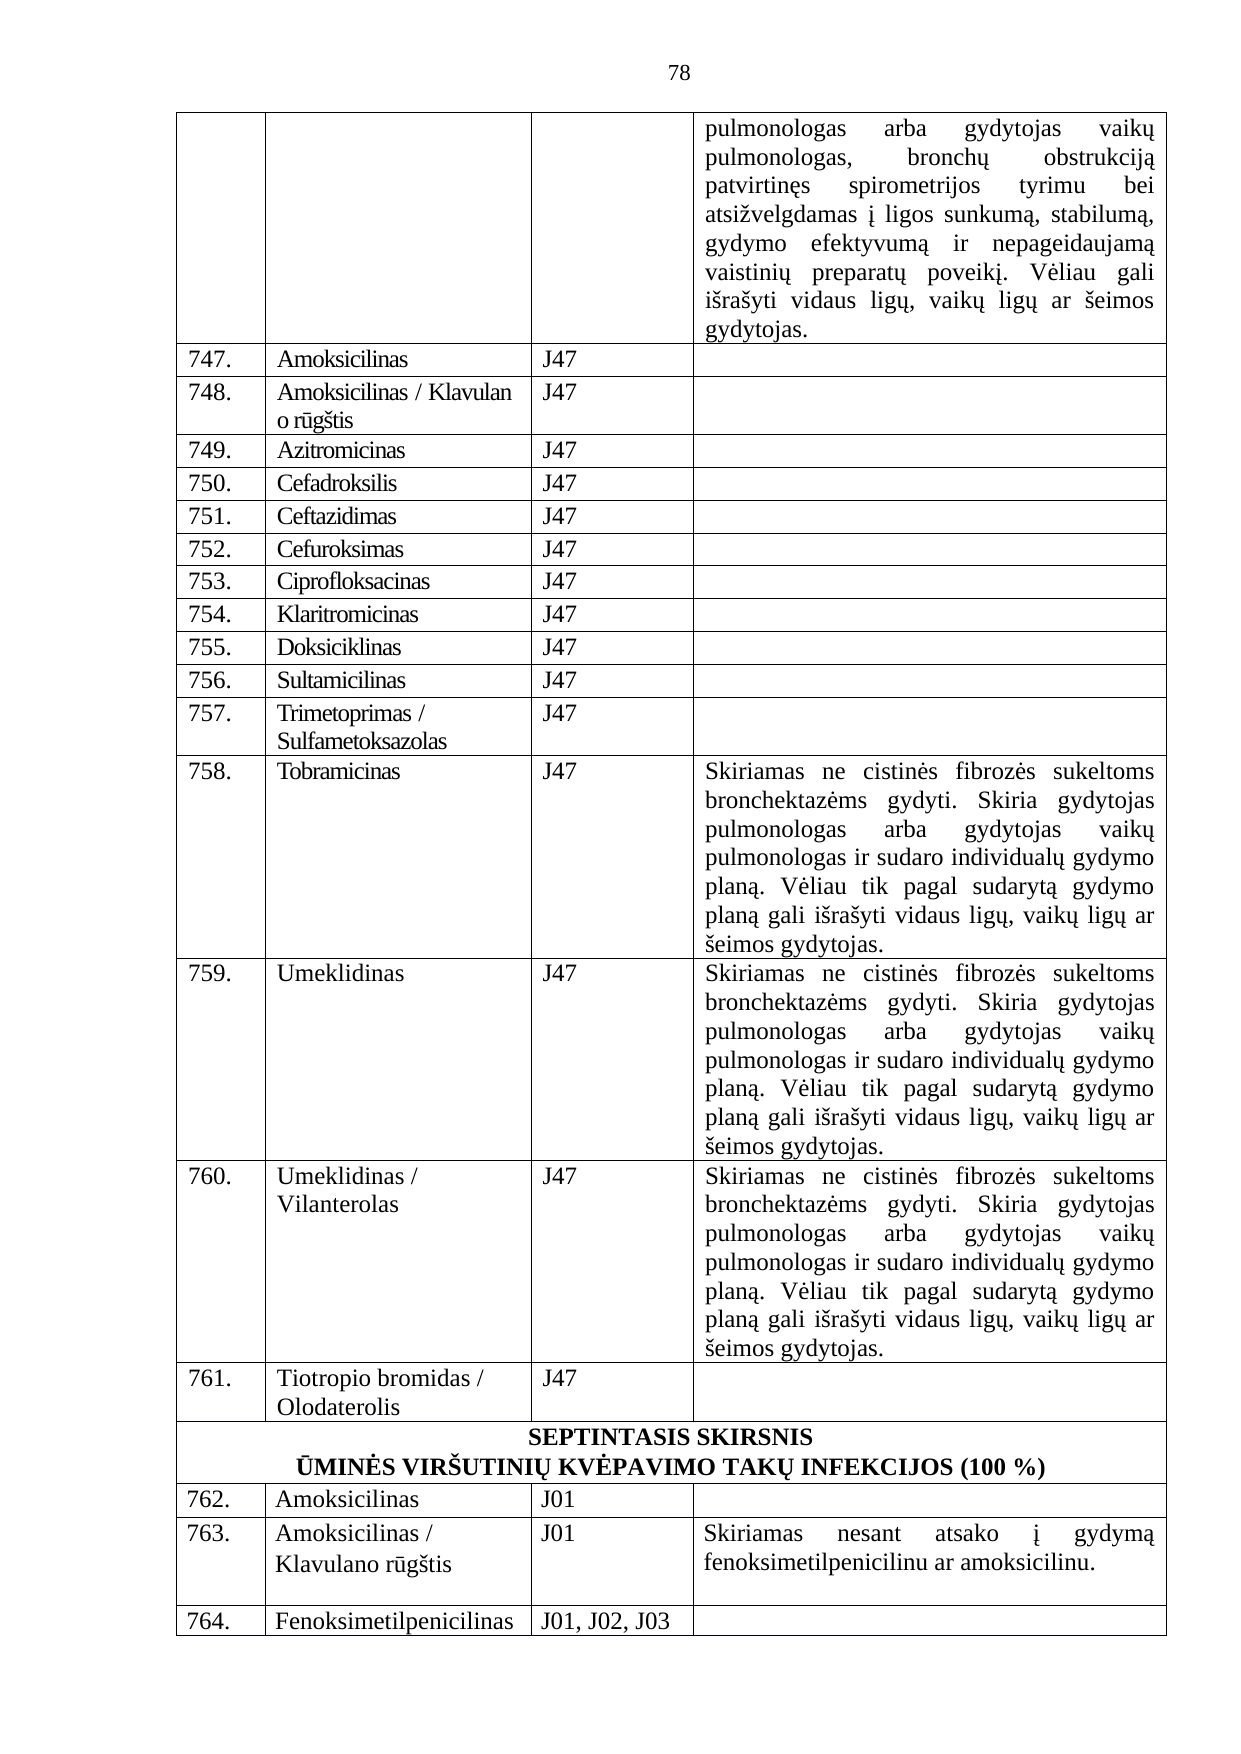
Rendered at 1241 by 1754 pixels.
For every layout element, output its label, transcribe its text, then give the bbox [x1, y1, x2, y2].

table_cell Amoksicilinas / Klavulano rūgštis [266, 1518, 531, 1605]
table_cell Ceftazidimas [266, 501, 531, 533]
table_cell J47 [532, 756, 693, 957]
table_cell J01, J02, J03 [532, 1606, 693, 1634]
table_cell Fenoksimetilpenicilinas [266, 1606, 531, 1634]
table_cell J47 [532, 632, 693, 664]
table_cell 755. [177, 632, 265, 664]
table_cell Tiotropio bromidas / Olodaterolis [266, 1363, 531, 1421]
table_cell J47 [532, 344, 693, 376]
table_cell J47 [532, 468, 693, 500]
table_cell [694, 501, 1166, 533]
table_cell [694, 468, 1166, 500]
table_cell [694, 698, 1166, 755]
table_cell pulmonologas arba gydytojas vaikų pulmonologas, bronchų obstrukciją patvirtinęs spirometrijos tyrimu bei atsižvelgdamas į ligos sunkumą, stabilumą, gydymo efektyvumą ir nepageidaujamą vaistinių preparatų poveikį. Vėliau gali išrašyti vidaus ligų, vaikų ligų ar šeimos gydytojas. [694, 113, 1166, 343]
table_cell 758. [177, 756, 265, 957]
table_cell 759. [177, 959, 265, 1160]
table_cell 762. [177, 1484, 265, 1517]
table_cell Sultamicilinas [266, 665, 531, 697]
table_cell Trimetoprimas / Sulfametoksazolas [266, 698, 531, 755]
table_cell Doksiciklinas [266, 632, 531, 664]
table_cell Skiriamas ne cistinės fibrozės sukeltoms bronchektazėms gydyti. Skiria gydytojas pulmonologas arba gydytojas vaikų pulmonologas ir sudaro individualų gydymo planą. Vėliau tik pagal sudarytą gydymo planą gali išrašyti vidaus ligų, vaikų ligų ar šeimos gydytojas. [694, 959, 1166, 1160]
table_cell Amoksicilinas [266, 344, 531, 376]
table_cell [694, 534, 1166, 565]
table_cell 760. [177, 1161, 265, 1362]
table_cell J01 [532, 1518, 693, 1605]
table_cell Amoksicilinas / Klavulano rūgštis [266, 377, 531, 434]
table_cell Umeklidinas [266, 959, 531, 1160]
table_cell 754. [177, 599, 265, 631]
table_cell Cefuroksimas [266, 534, 531, 565]
table_cell [694, 665, 1166, 697]
table_cell Azitromicinas [266, 435, 531, 467]
table_cell 748. [177, 377, 265, 434]
table_cell 752. [177, 534, 265, 565]
table_cell J47 [532, 1161, 693, 1362]
table_cell [532, 113, 693, 343]
table_cell J47 [532, 377, 693, 434]
table_cell 764. [177, 1606, 265, 1634]
table_cell Skiriamas nesant atsako į gydymą fenoksimetilpenicilinu ar amoksicilinu. [694, 1518, 1166, 1605]
table_cell J47 [532, 599, 693, 631]
table_cell 753. [177, 566, 265, 598]
table_cell [177, 113, 265, 343]
table_cell 763. [177, 1518, 265, 1605]
table_cell Umeklidinas / Vilanterolas [266, 1161, 531, 1362]
table_cell 757. [177, 698, 265, 755]
table_cell J47 [532, 1363, 693, 1421]
table_cell J47 [532, 698, 693, 755]
table_cell [694, 599, 1166, 631]
table_cell [694, 1606, 1166, 1634]
table_cell 750. [177, 468, 265, 500]
table_cell J47 [532, 534, 693, 565]
table_cell J47 [532, 435, 693, 467]
table_cell J47 [532, 501, 693, 533]
table_cell Skiriamas ne cistinės fibrozės sukeltoms bronchektazėms gydyti. Skiria gydytojas pulmonologas arba gydytojas vaikų pulmonologas ir sudaro individualų gydymo planą. Vėliau tik pagal sudarytą gydymo planą gali išrašyti vidaus ligų, vaikų ligų ar šeimos gydytojas. [694, 756, 1166, 957]
table_cell Klaritromicinas [266, 599, 531, 631]
table_cell [266, 113, 531, 343]
table_cell 751. [177, 501, 265, 533]
table_cell [694, 1363, 1166, 1421]
table_cell J47 [532, 959, 693, 1160]
table_cell [694, 435, 1166, 467]
table_cell J47 [532, 566, 693, 598]
table_cell [694, 632, 1166, 664]
table_cell 761. [177, 1363, 265, 1421]
table_cell [694, 344, 1166, 376]
table_cell Tobramicinas [266, 756, 531, 957]
table_cell 747. [177, 344, 265, 376]
table_cell Amoksicilinas [266, 1484, 531, 1517]
table_cell [694, 1484, 1166, 1517]
table_cell SEPTINTASIS SKIRSNIS ŪMINĖS VIRŠUTINIŲ KVĖPAVIMO TAKŲ INFEKCIJOS (100 %) [177, 1422, 1166, 1483]
table_cell 756. [177, 665, 265, 697]
table_cell 749. [177, 435, 265, 467]
table_cell [694, 377, 1166, 434]
table_cell Cefadroksilis [266, 468, 531, 500]
table_cell J01 [532, 1484, 693, 1517]
table_cell Ciprofloksacinas [266, 566, 531, 598]
table_cell Skiriamas ne cistinės fibrozės sukeltoms bronchektazėms gydyti. Skiria gydytojas pulmonologas arba gydytojas vaikų pulmonologas ir sudaro individualų gydymo planą. Vėliau tik pagal sudarytą gydymo planą gali išrašyti vidaus ligų, vaikų ligų ar šeimos gydytojas. [694, 1161, 1166, 1362]
table_cell [694, 566, 1166, 598]
table_cell J47 [532, 665, 693, 697]
